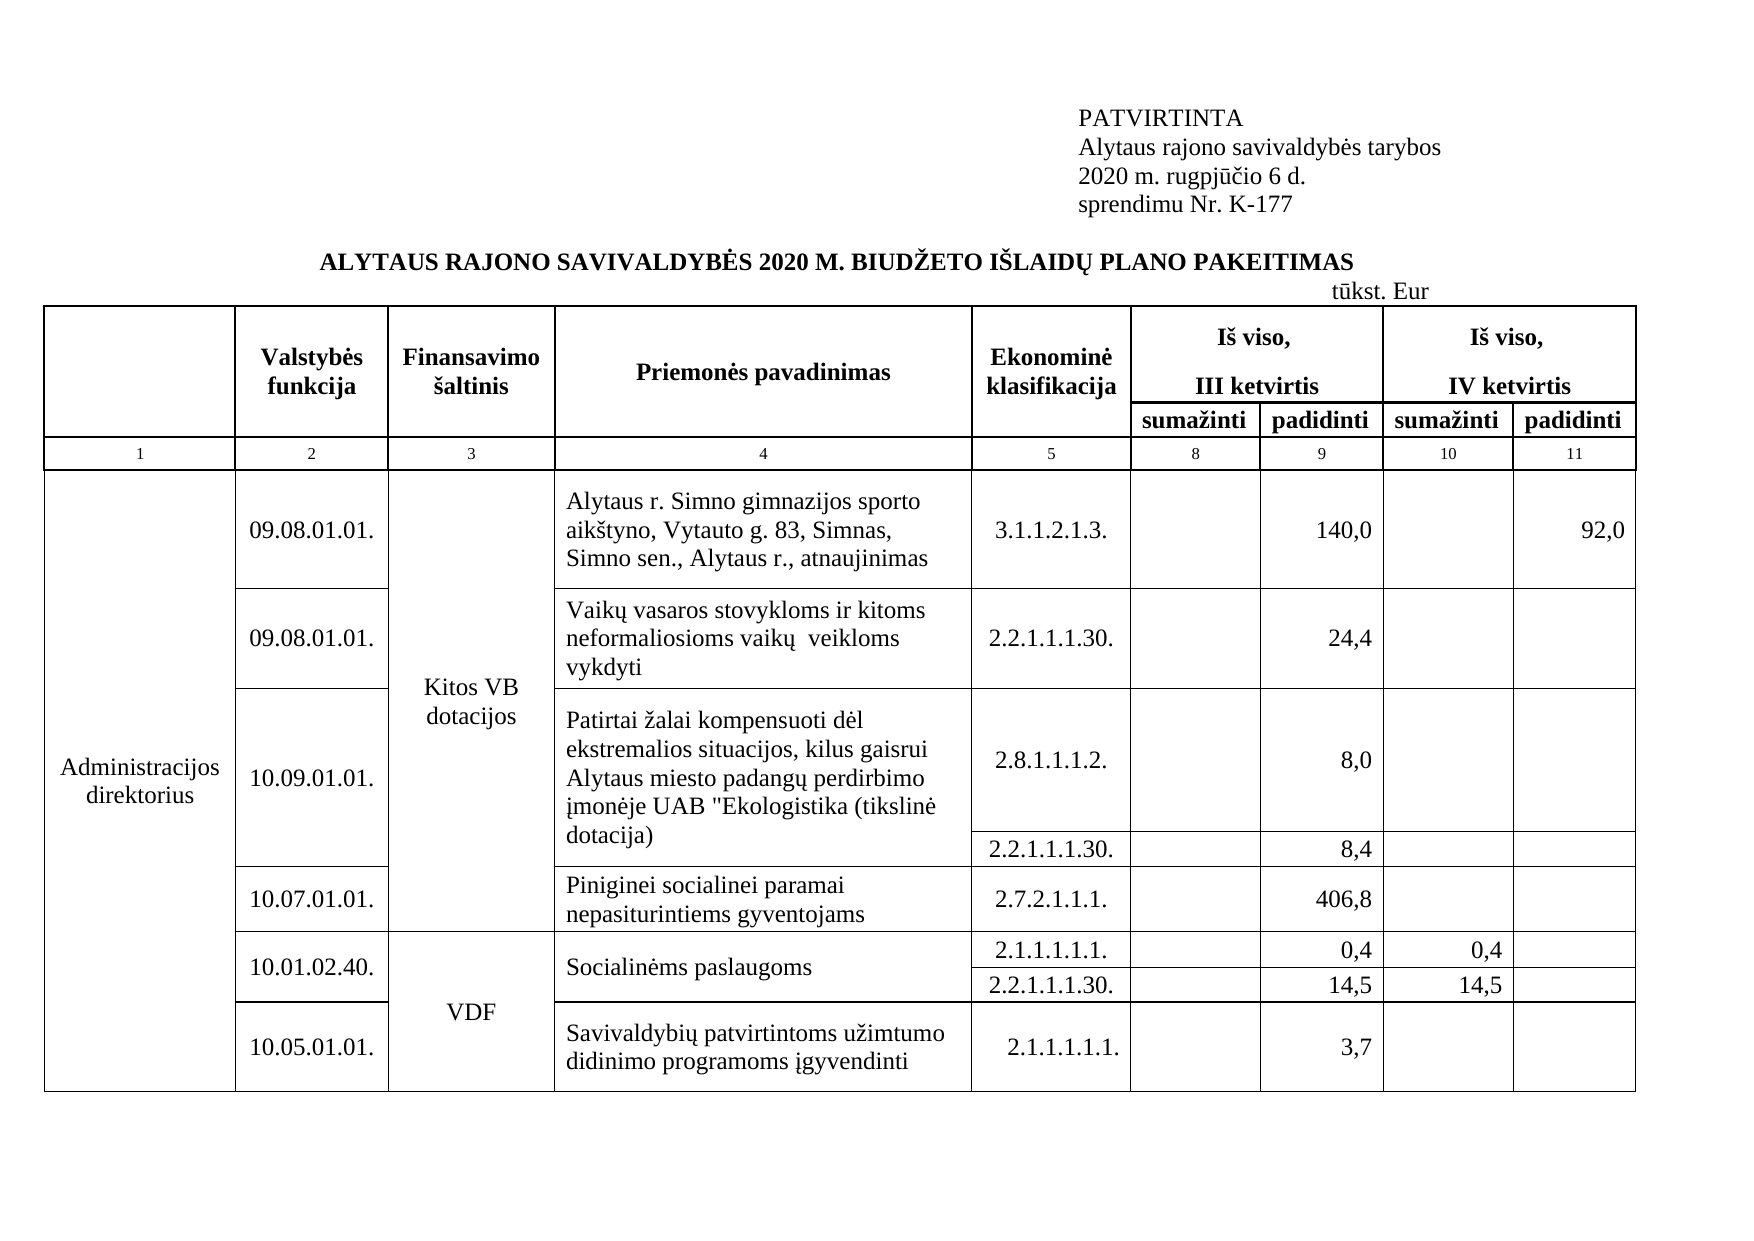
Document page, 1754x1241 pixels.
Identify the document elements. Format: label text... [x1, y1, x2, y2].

table_cell 3 [389, 438, 554, 469]
table_cell 2.1.1.1.1.1. [972, 1003, 1130, 1091]
table_cell [1131, 589, 1260, 687]
table_cell 10.01.02.40. [236, 932, 388, 1001]
table_cell [1131, 867, 1260, 931]
table_cell VDF [389, 932, 554, 1091]
table_cell 8,4 [1261, 832, 1383, 866]
table_cell III ketvirtis [1132, 367, 1382, 401]
table_cell Savivaldybių patvirtintoms užimtumo didinimo programoms įgyvendinti [555, 1003, 971, 1091]
table_header Priemonės pavadinimas [556, 307, 971, 436]
table_cell [1384, 589, 1513, 687]
table_header Ekonominė klasifikacija [973, 307, 1130, 436]
table_cell [1514, 1003, 1635, 1091]
table_cell 4 [556, 438, 971, 469]
table_cell 2 [236, 438, 387, 469]
table_cell [1131, 968, 1260, 1001]
table_cell 14,5 [1261, 968, 1383, 1001]
table_cell 14,5 [1384, 968, 1513, 1001]
table_cell IV ketvirtis [1384, 367, 1635, 401]
table_cell [1514, 932, 1635, 967]
table_cell 10.05.01.01. [236, 1003, 388, 1091]
table_cell [1384, 689, 1513, 831]
table_cell [1514, 867, 1635, 931]
table_cell [1384, 867, 1513, 931]
table_cell 2.2.1.1.1.30. [972, 832, 1130, 866]
table_cell 10.07.01.01. [236, 867, 388, 931]
table_header Finansavimo šaltinis [389, 307, 554, 436]
text PATVIRTINTA [1078, 103, 1636, 132]
table_cell 2.2.1.1.1.30. [972, 589, 1130, 687]
text tūkst. Eur [989, 276, 1636, 304]
table_cell Piniginei socialinei paramai nepasiturintiems gyventojams [555, 867, 971, 931]
table_cell [1514, 589, 1635, 687]
table_cell Patirtai žalai kompensuoti dėl ekstremalios situacijos, kilus gaisrui Alytaus miesto padangų perdirbimo įmonėje UAB "Ekologistika (tikslinė dotacija) [555, 689, 971, 866]
table_cell [1384, 471, 1513, 587]
table_cell 406,8 [1261, 867, 1383, 931]
table_cell 5 [973, 438, 1130, 469]
table_cell 2.7.2.1.1.1. [972, 867, 1130, 931]
table_cell [1384, 1003, 1513, 1091]
table_cell 11 [1514, 438, 1635, 469]
table_cell [1131, 832, 1260, 866]
table_cell sumažinti [1132, 404, 1259, 436]
table_cell 24,4 [1261, 589, 1383, 687]
text Alytaus rajono savivaldybės tarybos [1078, 132, 1636, 161]
table_header Iš viso, [1384, 307, 1635, 367]
text sprendimu Nr. K-177 [1078, 189, 1636, 218]
table_cell 0,4 [1384, 932, 1513, 967]
table_cell 140,0 [1261, 471, 1383, 587]
table_cell padidinti [1261, 404, 1382, 436]
table_cell 09.08.01.01. [236, 471, 388, 587]
table_cell 1 [45, 438, 234, 469]
table_header [45, 307, 234, 436]
table_cell 9 [1261, 438, 1382, 469]
table_cell [1514, 832, 1635, 866]
table_cell [1131, 471, 1260, 587]
table_cell Socialinėms paslaugoms [555, 932, 971, 1001]
table_header Valstybės funkcija [236, 307, 387, 436]
table_cell 10 [1384, 438, 1512, 469]
table_cell [1131, 1003, 1260, 1091]
table_cell 3,7 [1261, 1003, 1383, 1091]
table_cell [1514, 968, 1635, 1001]
table_cell 10.09.01.01. [236, 689, 388, 866]
table_header Iš viso, [1132, 307, 1382, 367]
table_cell 09.08.01.01. [236, 589, 388, 687]
table_cell 3.1.1.2.1.3. [972, 471, 1130, 587]
table_cell [1131, 689, 1260, 831]
table_cell padidinti [1514, 404, 1635, 436]
text ALYTAUS RAJONO SAVIVALDYBĖS 2020 M. BIUDŽETO IŠLAIDŲ PLANO PAKEITIMAS [44, 247, 1636, 276]
table_cell 2.1.1.1.1.1. [972, 932, 1130, 967]
table_cell [1514, 689, 1635, 831]
table_cell 8,0 [1261, 689, 1383, 831]
text 2020 m. rugpjūčio 6 d. [1078, 161, 1636, 189]
table_cell Vaikų vasaros stovykloms ir kitoms neformaliosioms vaikų veikloms vykdyti [555, 589, 971, 687]
table_cell [1384, 832, 1513, 866]
table_cell Alytaus r. Simno gimnazijos sporto aikštyno, Vytauto g. 83, Simnas, Simno sen., Alytaus r., atnaujinimas [555, 471, 971, 587]
table_cell 8 [1132, 438, 1259, 469]
table_cell 92,0 [1514, 471, 1635, 587]
table_cell Administracijos direktorius [45, 471, 235, 1091]
table_cell Kitos VB dotacijos [389, 471, 554, 931]
table_cell 2.8.1.1.1.2. [972, 689, 1130, 831]
table_cell 0,4 [1261, 932, 1383, 967]
table_cell [1131, 932, 1260, 967]
table_cell 2.2.1.1.1.30. [972, 968, 1130, 1001]
table_cell sumažinti [1384, 404, 1512, 436]
